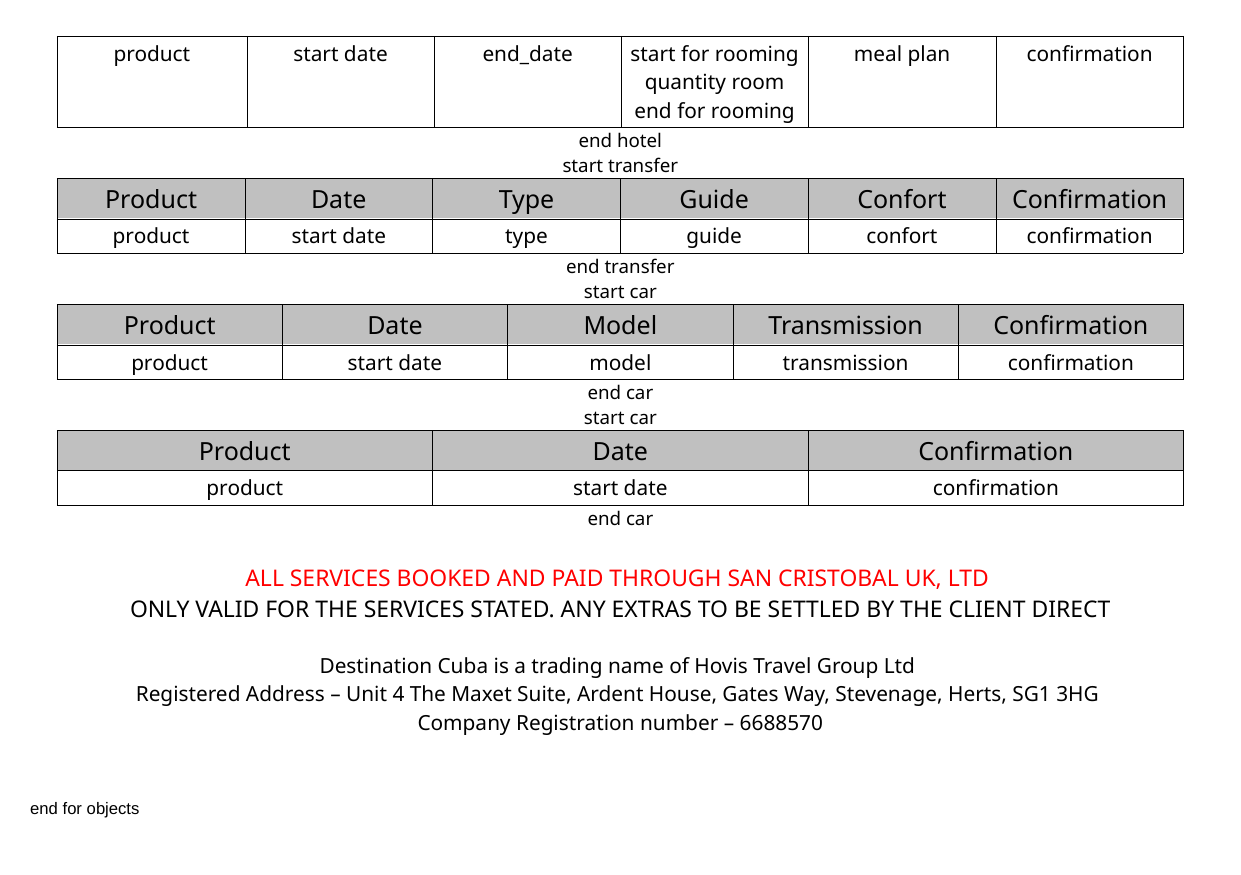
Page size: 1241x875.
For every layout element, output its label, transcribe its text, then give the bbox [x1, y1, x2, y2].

table_cell start date [248, 37, 434, 127]
table_cell confort [809, 220, 996, 253]
table_header Model [508, 305, 733, 344]
table_header end hotel start transfer end transfer start car end car start car end car ALL SERVICES BOOKED AND PAID THROUGH SAN CRISTOBAL UK, LTD ONLY VALID FOR THE SERVICES STATED. ANY EXTRAS TO BE SETTLED BY THE CLIENT DIRECT Destination Cuba is a trading name of Hovis Travel Group Ltd Registered Address – Unit 4 The Maxet Suite, Ardent House, Gates Way, Stevenage, Herts, SG1 3HG Company Registration number – 6688570 [30, 30, 1210, 799]
table_cell start date [433, 471, 808, 505]
table_cell confirmation [959, 346, 1183, 379]
table_header Confirmation [997, 179, 1183, 218]
table_cell guide [621, 220, 808, 253]
table_cell meal plan [809, 37, 996, 127]
table_cell product [58, 471, 432, 505]
table_header Date [283, 305, 507, 344]
table_header Confirmation [809, 431, 1183, 470]
table_header Product [58, 179, 245, 218]
table_header Confirmation [959, 305, 1183, 344]
table_header Product [58, 305, 282, 344]
table_cell end_date [435, 37, 621, 127]
table_cell start for rooming quantity room end for rooming [622, 37, 808, 127]
table_cell start date [283, 346, 507, 379]
table_cell transmission [734, 346, 958, 379]
table_header Product [58, 431, 432, 470]
table_header Confort [809, 179, 996, 218]
table_header Type [433, 179, 620, 218]
table_header Guide [621, 179, 808, 218]
table_cell confirmation [997, 220, 1183, 253]
table_header Transmission [734, 305, 958, 344]
table_cell confirmation [809, 471, 1183, 505]
text end for objects [30, 799, 1210, 818]
table_cell product [58, 346, 282, 379]
table_cell type [433, 220, 620, 253]
table_cell product [58, 37, 247, 127]
table_header Date [433, 431, 808, 470]
table_header Date [246, 179, 432, 218]
table_cell product [58, 220, 245, 253]
table_cell confirmation [997, 37, 1183, 127]
table_cell start date [246, 220, 432, 253]
table_cell model [508, 346, 733, 379]
